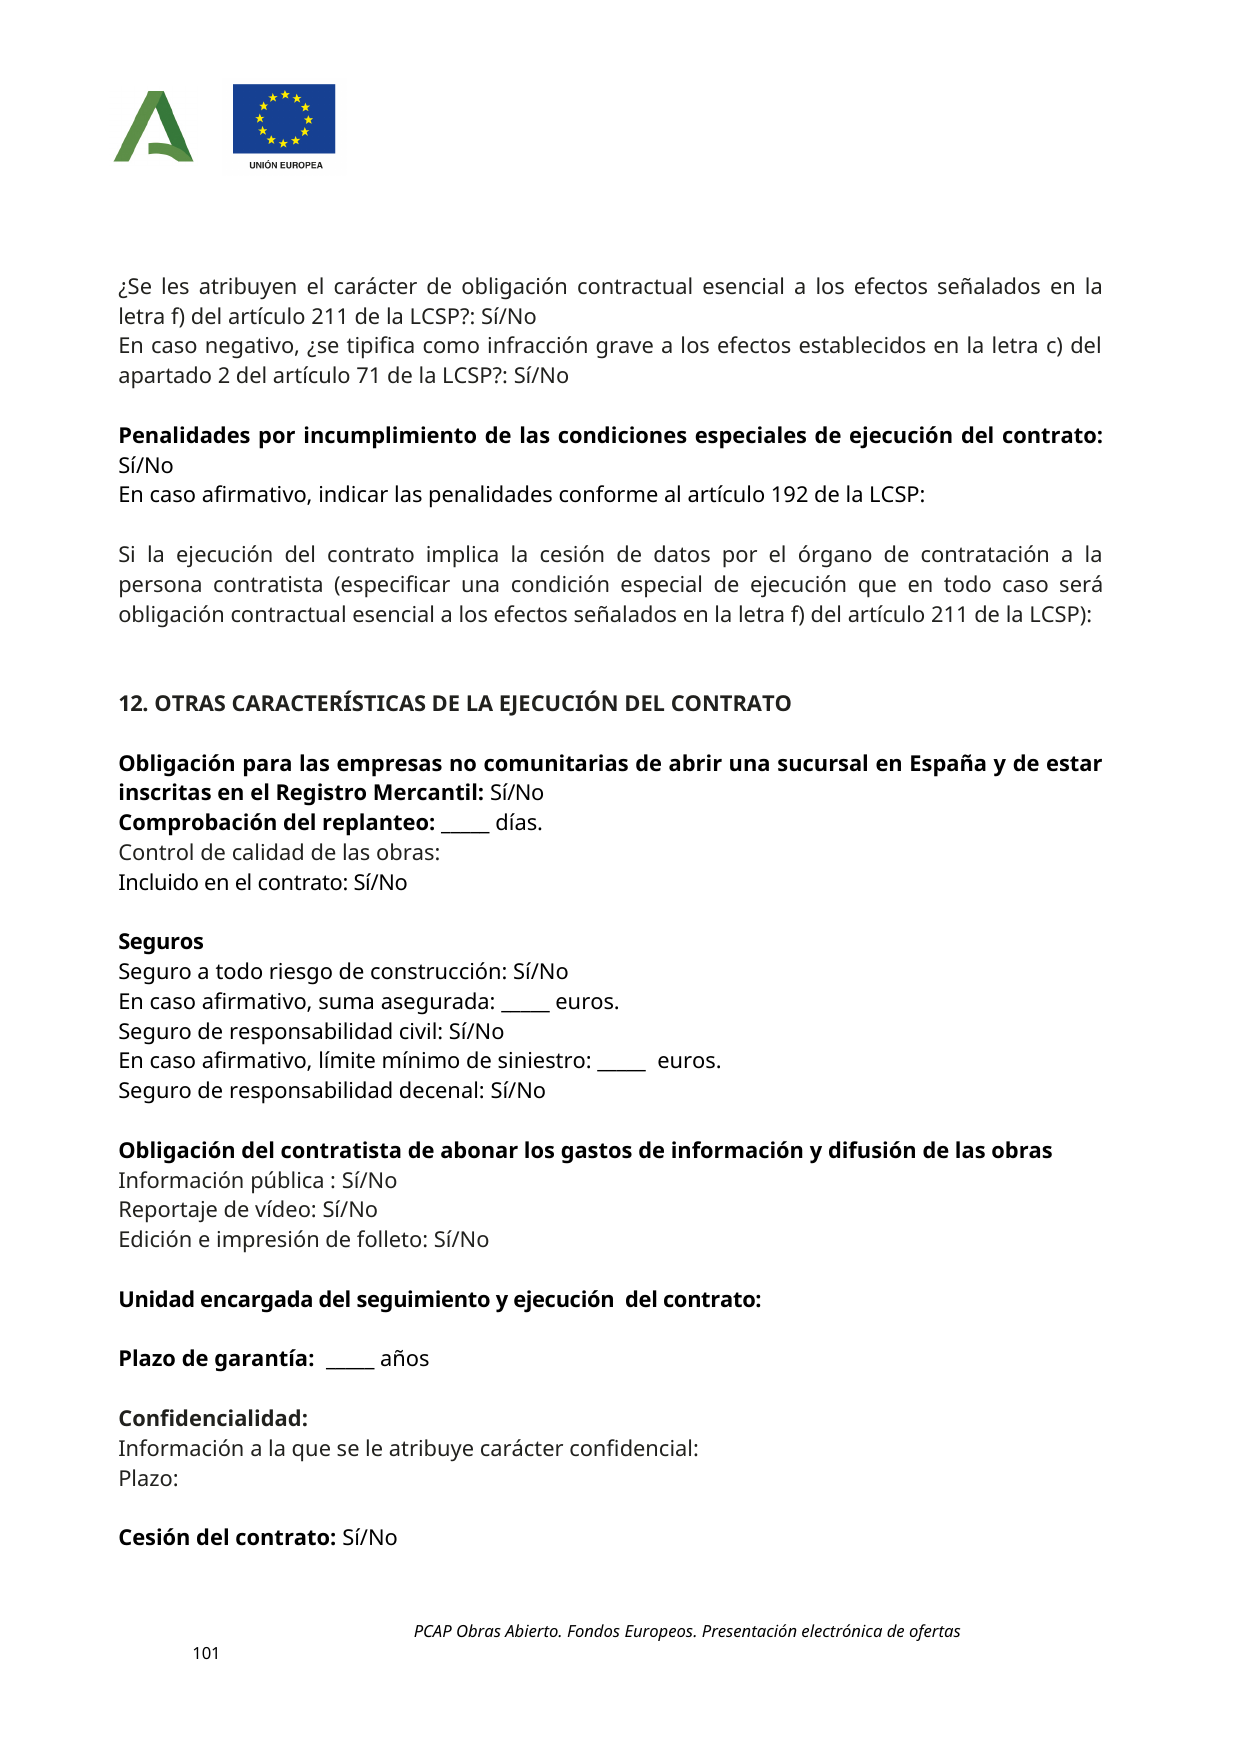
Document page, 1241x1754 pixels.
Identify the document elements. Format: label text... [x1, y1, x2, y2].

text ¿Se les atribuyen el carácter de obligación contractual esencial a los efectos señalados en la letra f) del artículo 211 de la LCSP?: Sí/No [118, 271, 1104, 330]
text En caso negativo, ¿se tipifica como infracción grave a los efectos establecidos en la letra c) del apartado 2 del artículo 71 de la LCSP?: Sí/No [118, 330, 1104, 390]
text Seguro de responsabilidad civil: Sí/No [118, 1016, 1104, 1045]
text Comprobación del replanteo: _____ días. [118, 807, 1104, 837]
text Confidencialidad: [118, 1403, 1104, 1433]
text Incluido en el contrato: Sí/No [118, 867, 1104, 896]
text En caso afirmativo, suma asegurada: _____ euros. [118, 986, 1104, 1016]
text Reportaje de vídeo: Sí/No [118, 1194, 1104, 1224]
text Seguros [118, 926, 1104, 956]
text Obligación del contratista de abonar los gastos de información y difusión de las obras [118, 1135, 1104, 1164]
text En caso afirmativo, límite mínimo de siniestro: _____ euros. [118, 1045, 1104, 1075]
text Control de calidad de las obras: [118, 837, 1104, 867]
text Edición e impresión de folleto: Sí/No [118, 1224, 1104, 1254]
text Información a la que se le atribuye carácter confidencial: [118, 1433, 1104, 1462]
text Unidad encargada del seguimiento y ejecución del contrato: [118, 1284, 1104, 1313]
text Seguro de responsabilidad decenal: Sí/No [118, 1075, 1104, 1105]
text Información pública : Sí/No [118, 1164, 1104, 1194]
text Seguro a todo riesgo de construcción: Sí/No [118, 956, 1104, 986]
text Si la ejecución del contrato implica la cesión de datos por el órgano de contratación a la persona contratista (especificar una condición especial de ejecución que en todo caso será obligación contractual esencial a los efectos señalados en la letra f) del artículo 211 de la LCSP): [118, 539, 1104, 628]
text Plazo: [118, 1462, 1104, 1492]
text 12. OTRAS CARACTERÍSTICAS DE LA EJECUCIÓN DEL CONTRATO [118, 688, 1104, 718]
text Plazo de garantía: _____ años [118, 1343, 1104, 1373]
text Penalidades por incumplimiento de las condiciones especiales de ejecución del contrato: Sí/No [118, 420, 1104, 479]
picture [109, 86, 198, 166]
text Cesión del contrato: Sí/No [118, 1522, 1104, 1552]
picture [221, 78, 347, 176]
text Obligación para las empresas no comunitarias de abrir una sucursal en España y de estar inscritas en el Registro Mercantil: Sí/No [118, 747, 1104, 807]
text En caso afirmativo, indicar las penalidades conforme al artículo 192 de la LCSP: [118, 479, 1104, 509]
